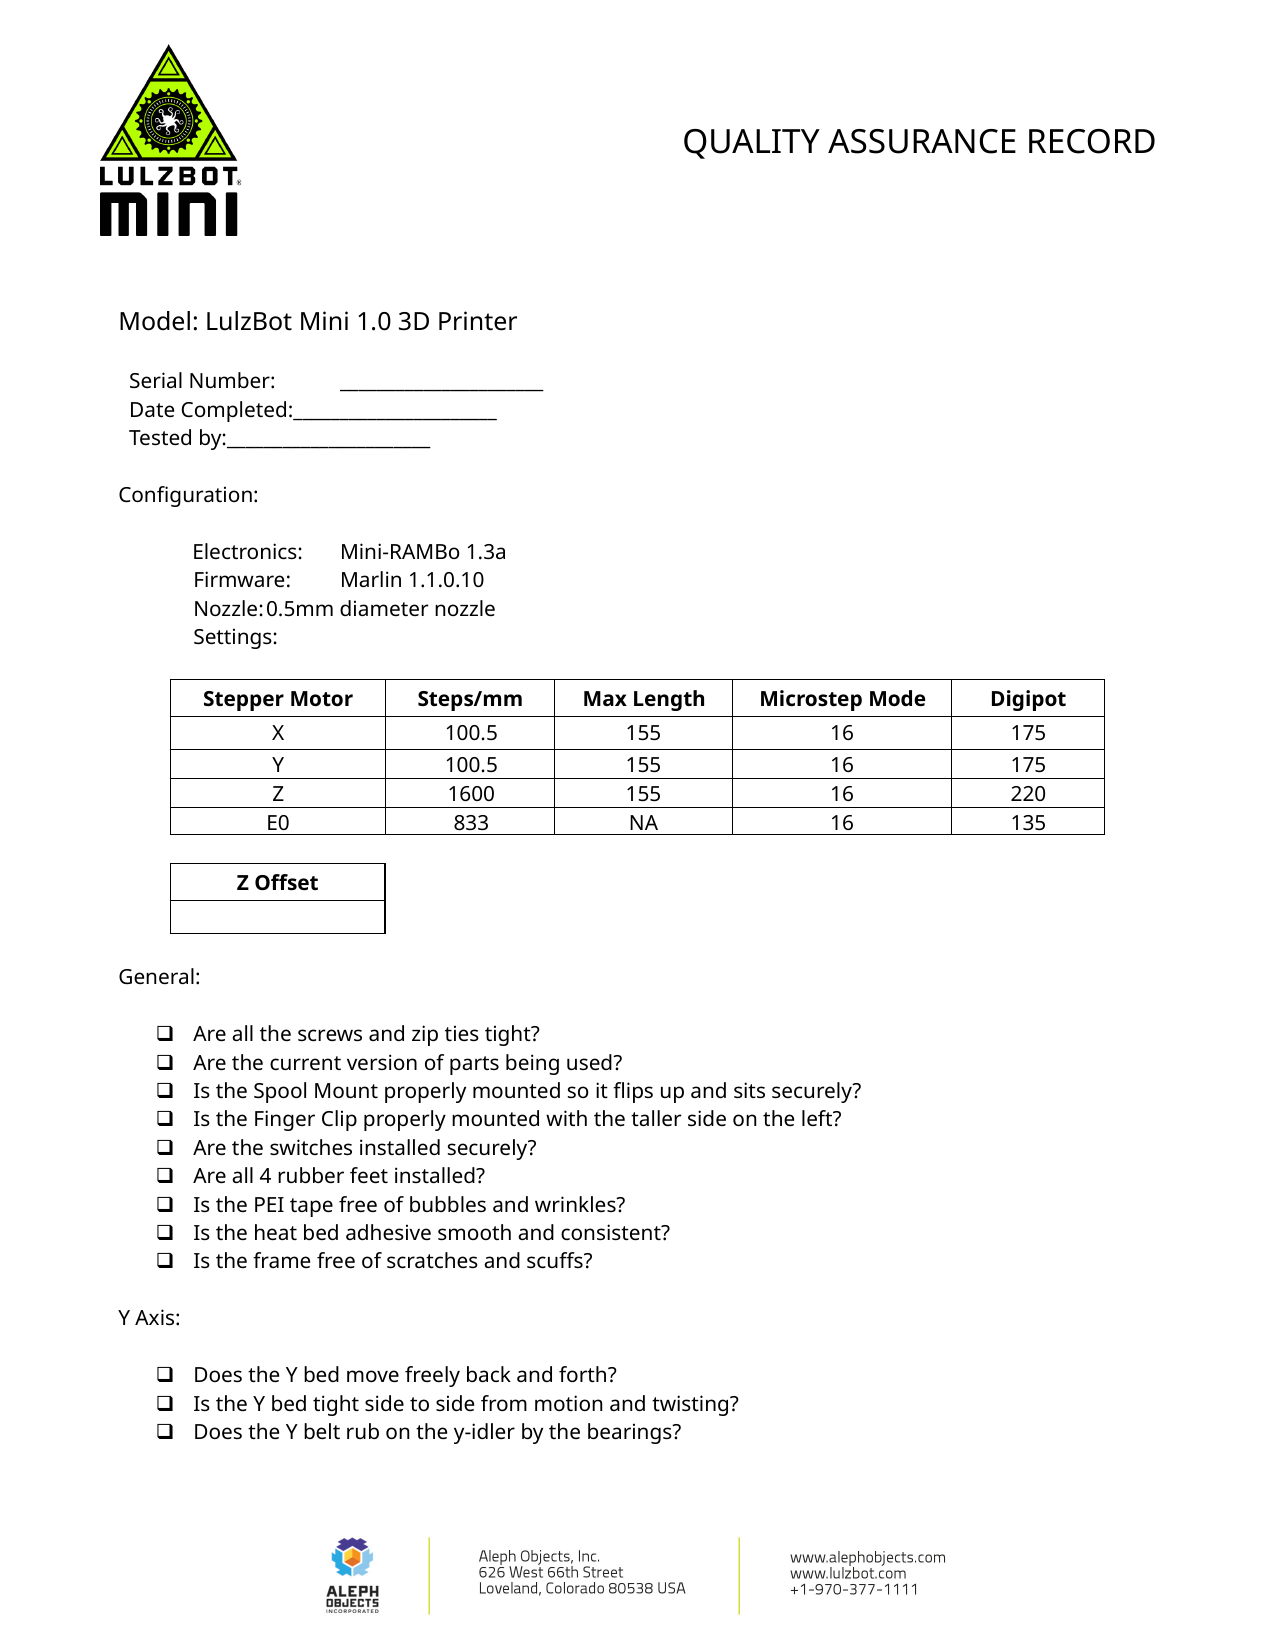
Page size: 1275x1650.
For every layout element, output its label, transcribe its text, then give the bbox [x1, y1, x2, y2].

table_cell 155 [555, 779, 732, 807]
table_cell NA [555, 808, 732, 834]
picture [0, 1500, 1275, 1650]
list Does the Y bed move freely back and forth? [156, 1360, 1157, 1389]
table_cell 16 [733, 808, 951, 834]
table_cell 175 [952, 750, 1104, 778]
text General: [118, 962, 1157, 991]
text Serial Number: ______________________ [118, 366, 1157, 395]
list Are all the screws and zip ties tight? [156, 1019, 1157, 1048]
table_cell 100.5 [386, 717, 554, 749]
table_cell 155 [555, 750, 732, 778]
list Is the frame free of scratches and scuffs? [156, 1247, 1157, 1275]
list Is the Y bed tight side to side from motion and twisting? [156, 1389, 1157, 1417]
text Electronics: Mini-RAMBo 1.3a [118, 537, 1157, 565]
table_cell 833 [386, 808, 554, 834]
table_cell [171, 901, 384, 933]
table_cell 175 [952, 717, 1104, 749]
list Is the heat bed adhesive smooth and consistent? [156, 1218, 1157, 1247]
table_header Z Offset [171, 864, 384, 900]
table_cell X [171, 717, 385, 749]
table_cell Z [171, 779, 385, 807]
table_header Max Length [555, 680, 732, 716]
table_cell 16 [733, 779, 951, 807]
text Date Completed:______________________ [118, 395, 1157, 423]
table_cell 100.5 [386, 750, 554, 778]
table_cell 1600 [386, 779, 554, 807]
text Nozzle: 0.5mm diameter nozzle [118, 594, 1157, 622]
table_cell E0 [171, 808, 385, 834]
list Is the Spool Mount properly mounted so it flips up and sits securely? [156, 1076, 1157, 1104]
text Model: LulzBot Mini 1.0 3D Printer [118, 304, 1157, 338]
text Firmware: Marlin 1.1.0.10 [118, 565, 1157, 594]
list Is the PEI tape free of bubbles and wrinkles? [156, 1190, 1157, 1218]
table_cell 155 [555, 717, 732, 749]
text Settings: [193, 622, 1176, 651]
table_header Stepper Motor [171, 680, 385, 716]
list Are the current version of parts being used? [156, 1048, 1157, 1076]
table_cell 135 [952, 808, 1104, 834]
list Are all 4 rubber feet installed? [156, 1161, 1157, 1190]
table_cell 16 [733, 750, 951, 778]
text Y Axis: [118, 1303, 1157, 1332]
table_header Digipot [952, 680, 1104, 716]
table_cell 16 [733, 717, 951, 749]
table_header Microstep Mode [733, 680, 951, 716]
list Is the Finger Clip properly mounted with the taller side on the left? [156, 1104, 1157, 1133]
table_cell 220 [952, 779, 1104, 807]
list Does the Y belt rub on the y-idler by the bearings? [156, 1417, 1157, 1446]
picture [100, 44, 242, 236]
table_header Steps/mm [386, 680, 554, 716]
text Configuration: [118, 480, 1157, 508]
table_cell Y [171, 750, 385, 778]
list Are the switches installed securely? [156, 1133, 1157, 1161]
text Tested by:______________________ [118, 423, 1157, 452]
